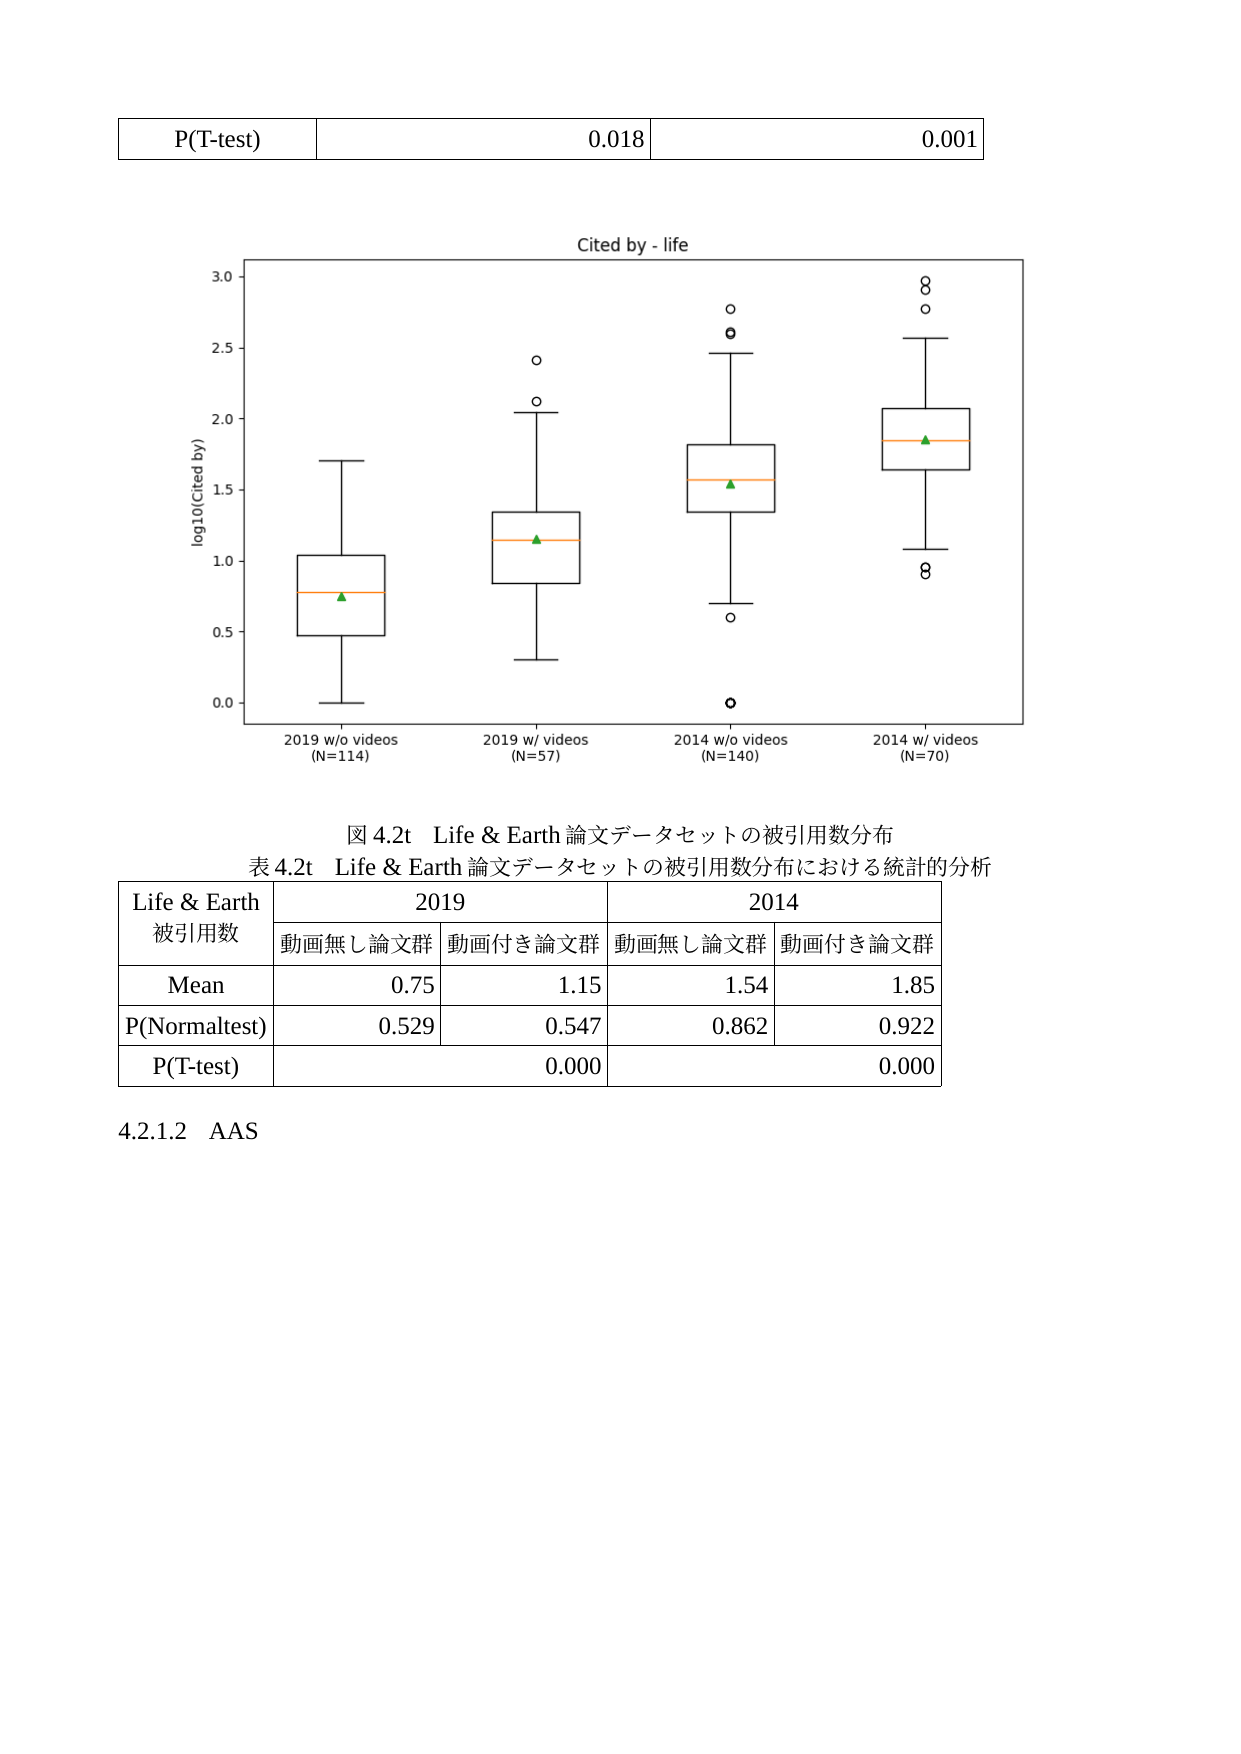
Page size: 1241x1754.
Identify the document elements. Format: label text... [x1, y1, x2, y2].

table_cell 0.001 [651, 119, 983, 158]
table_cell 0.529 [274, 1006, 440, 1045]
table_cell 動画無し論文群 [274, 923, 440, 964]
table_cell 0.000 [274, 1046, 607, 1086]
picture [118, 187, 1123, 790]
table_cell 0.75 [274, 966, 440, 1005]
table_cell 動画付き論文群 [775, 923, 941, 964]
table_cell P(T-test) [119, 119, 316, 158]
table_cell 1.85 [775, 966, 941, 1005]
table_header 2014 [608, 882, 941, 922]
text 図4.2t Life & Earth論文データセットの被引用数分布 [118, 818, 1122, 850]
table_header 2019 [274, 882, 607, 922]
table_cell P(T-test) [119, 1046, 273, 1086]
table_cell 0.000 [608, 1046, 941, 1086]
table_cell 0.547 [441, 1006, 607, 1045]
text 4.2.1.2 AAS [118, 1114, 1122, 1146]
table_cell 0.018 [317, 119, 650, 158]
table_cell 動画無し論文群 [608, 923, 774, 964]
text 表4.2t Life & Earth論文データセットの被引用数分布における統計的分析 [118, 850, 1122, 881]
table_cell P(Normaltest) [119, 1006, 273, 1045]
table_cell 1.15 [441, 966, 607, 1005]
table_cell 1.54 [608, 966, 774, 1005]
table_cell 0.922 [775, 1006, 941, 1045]
table_cell Mean [119, 966, 273, 1005]
table_cell 0.862 [608, 1006, 774, 1045]
table_cell 動画付き論文群 [441, 923, 607, 964]
table_header Life & Earth 被引用数 [119, 882, 273, 964]
